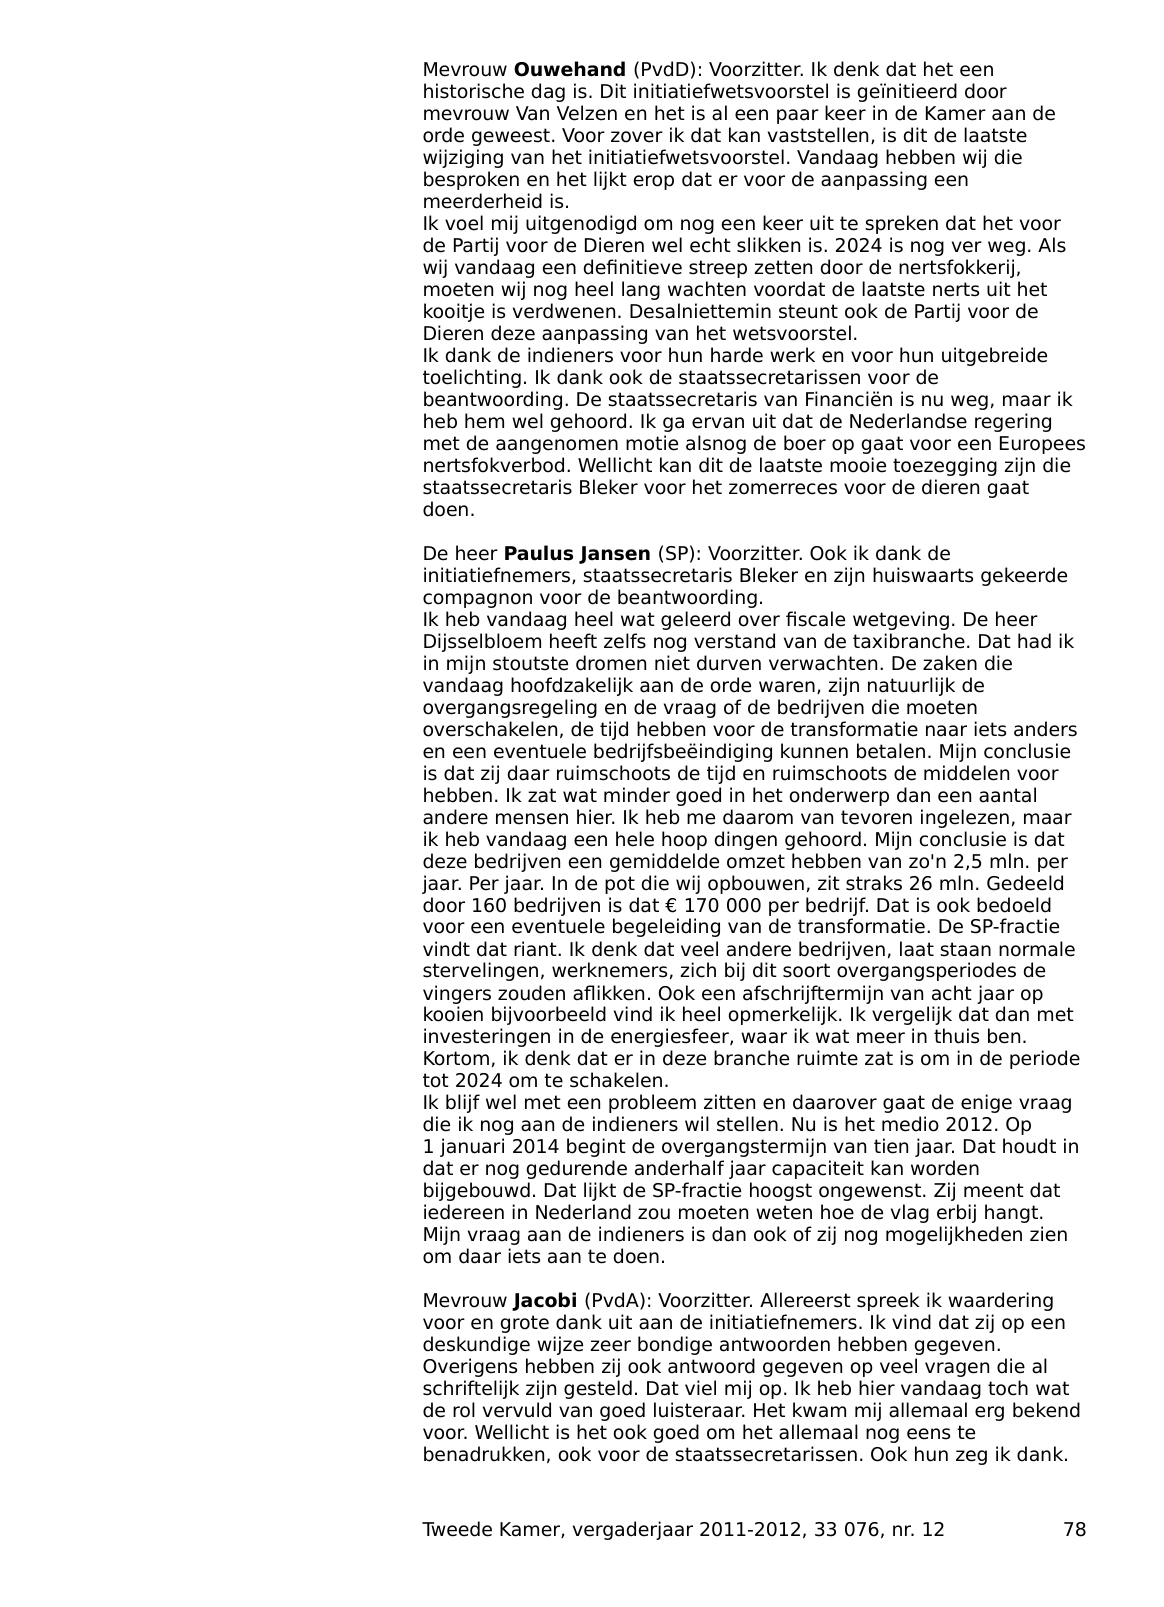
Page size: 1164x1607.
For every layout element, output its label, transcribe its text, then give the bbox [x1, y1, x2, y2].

text Mevrouw Jacobi (PvdA): Voorzitter. Allereerst spreek ik waardering voor en grote dank uit aan de initiatiefnemers. Ik vind dat zij op een deskundige wijze zeer bondige antwoorden hebben gegeven. Overigens hebben zij ook antwoord gegeven op veel vragen die al schriftelijk zijn gesteld. Dat viel mij op. Ik heb hier vandaag toch wat de rol vervuld van goed luisteraar. Het kwam mij allemaal erg bekend voor. Wellicht is het ook goed om het allemaal nog eens te benadrukken, ook voor de staatssecretarissen. Ook hun zeg ik dank. [422, 1290, 1087, 1466]
text Ik dank de indieners voor hun harde werk en voor hun uitgebreide toelichting. Ik dank ook de staatssecretarissen voor de beantwoording. De staatssecretaris van Financiën is nu weg, maar ik heb hem wel gehoord. Ik ga ervan uit dat de Nederlandse regering met de aangenomen motie alsnog de boer op gaat voor een Europees nertsfokverbod. Wellicht kan dit de laatste mooie toezegging zijn die staatssecretaris Bleker voor het zomerreces voor de dieren gaat doen. [422, 345, 1087, 521]
text Ik voel mij uitgenodigd om nog een keer uit te spreken dat het voor de Partij voor de Dieren wel echt slikken is. 2024 is nog ver weg. Als wij vandaag een definitieve streep zetten door de nertsfokkerij, moeten wij nog heel lang wachten voordat de laatste nerts uit het kooitje is verdwenen. Desalniettemin steunt ook de Partij voor de Dieren deze aanpassing van het wetsvoorstel. [422, 213, 1087, 345]
text Mevrouw Ouwehand (PvdD): Voorzitter. Ik denk dat het een historische dag is. Dit initiatiefwetsvoorstel is geïnitieerd door mevrouw Van Velzen en het is al een paar keer in de Kamer aan de orde geweest. Voor zover ik dat kan vaststellen, is dit de laatste wijziging van het initiatiefwetsvoorstel. Vandaag hebben wij die besproken en het lijkt erop dat er voor de aanpassing een meerderheid is. [422, 59, 1087, 213]
text Ik heb vandaag heel wat geleerd over fiscale wetgeving. De heer Dijsselbloem heeft zelfs nog verstand van de taxibranche. Dat had ik in mijn stoutste dromen niet durven verwachten. De zaken die vandaag hoofdzakelijk aan de orde waren, zijn natuurlijk de overgangsregeling en de vraag of de bedrijven die moeten overschakelen, de tijd hebben voor de transformatie naar iets anders en een eventuele bedrijfsbeëindiging kunnen betalen. Mijn conclusie is dat zij daar ruimschoots de tijd en ruimschoots de middelen voor hebben. Ik zat wat minder goed in het onderwerp dan een aantal andere mensen hier. Ik heb me daarom van tevoren ingelezen, maar ik heb vandaag een hele hoop dingen gehoord. Mijn conclusie is dat deze bedrijven een gemiddelde omzet hebben van zo'n 2,5 mln. per jaar. Per jaar. In de pot die wij opbouwen, zit straks 26 mln. Gedeeld door 160 bedrijven is dat € 170 000 per bedrijf. Dat is ook bedoeld voor een eventuele begeleiding van de transformatie. De SP-fractie vindt dat riant. Ik denk dat veel andere bedrijven, laat staan normale stervelingen, werknemers, zich bij dit soort overgangsperiodes de vingers zouden aflikken. Ook een afschrijftermijn van acht jaar op kooien bijvoorbeeld vind ik heel opmerkelijk. Ik vergelijk dat dan met investeringen in de energiesfeer, waar ik wat meer in thuis ben. Kortom, ik denk dat er in deze branche ruimte zat is om in de periode tot 2024 om te schakelen. [422, 609, 1087, 1092]
text De heer Paulus Jansen (SP): Voorzitter. Ook ik dank de initiatiefnemers, staatssecretaris Bleker en zijn huiswaarts gekeerde compagnon voor de beantwoording. [422, 543, 1087, 609]
text Ik blijf wel met een probleem zitten en daarover gaat de enige vraag die ik nog aan de indieners wil stellen. Nu is het medio 2012. Op 1 januari 2014 begint de overgangstermijn van tien jaar. Dat houdt in dat er nog gedurende anderhalf jaar capaciteit kan worden bijgebouwd. Dat lijkt de SP-fractie hoogst ongewenst. Zij meent dat iedereen in Nederland zou moeten weten hoe de vlag erbij hangt. Mijn vraag aan de indieners is dan ook of zij nog mogelijkheden zien om daar iets aan te doen. [422, 1092, 1087, 1268]
